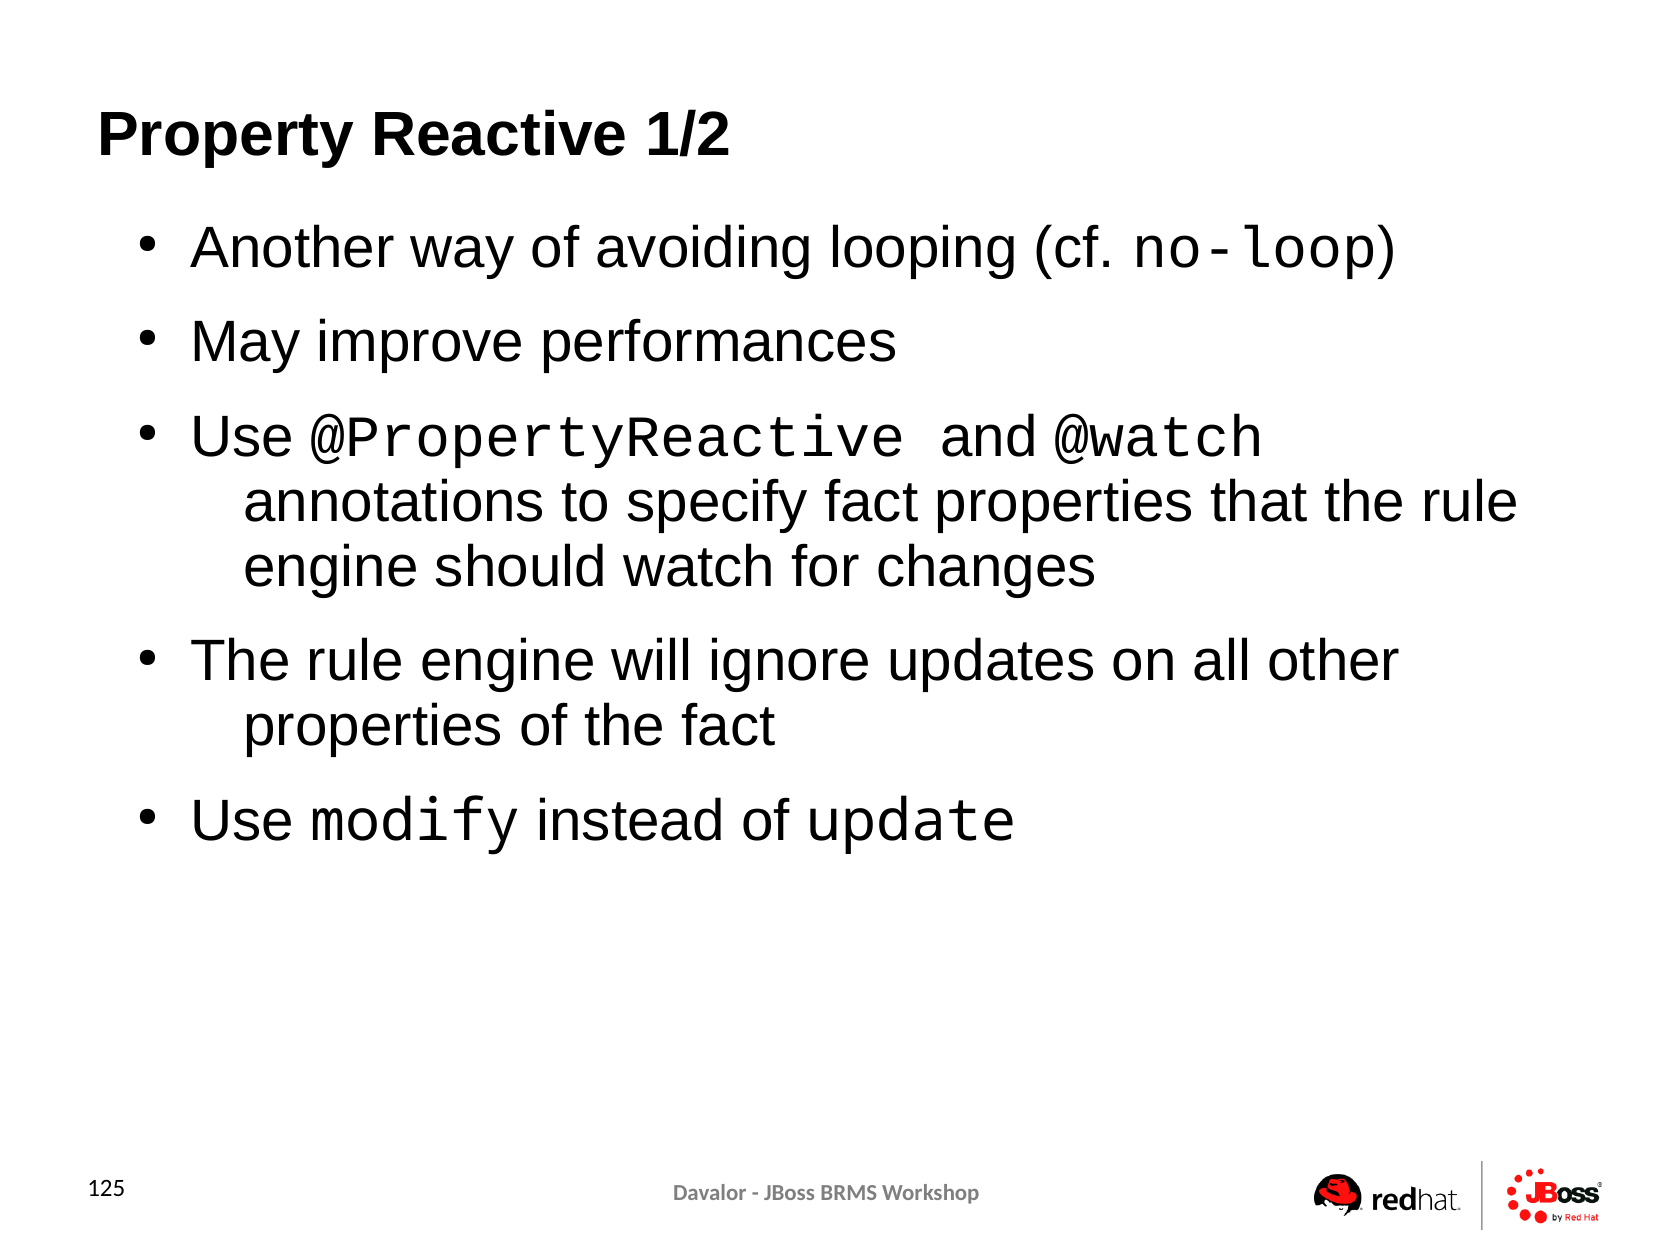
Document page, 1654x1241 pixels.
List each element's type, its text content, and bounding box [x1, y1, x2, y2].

picture [1314, 1161, 1602, 1230]
title Property Reactive 1/2 [82, 95, 1571, 226]
list Another way of avoiding looping (cf. no-loop) May improve performances Use @PropertyReactive and @watch annotations to specify fact properties that the rule engine should watch for changes The rule engine will ignore updates on all other properties of the fact Use modify instead of update [86, 207, 1576, 1108]
